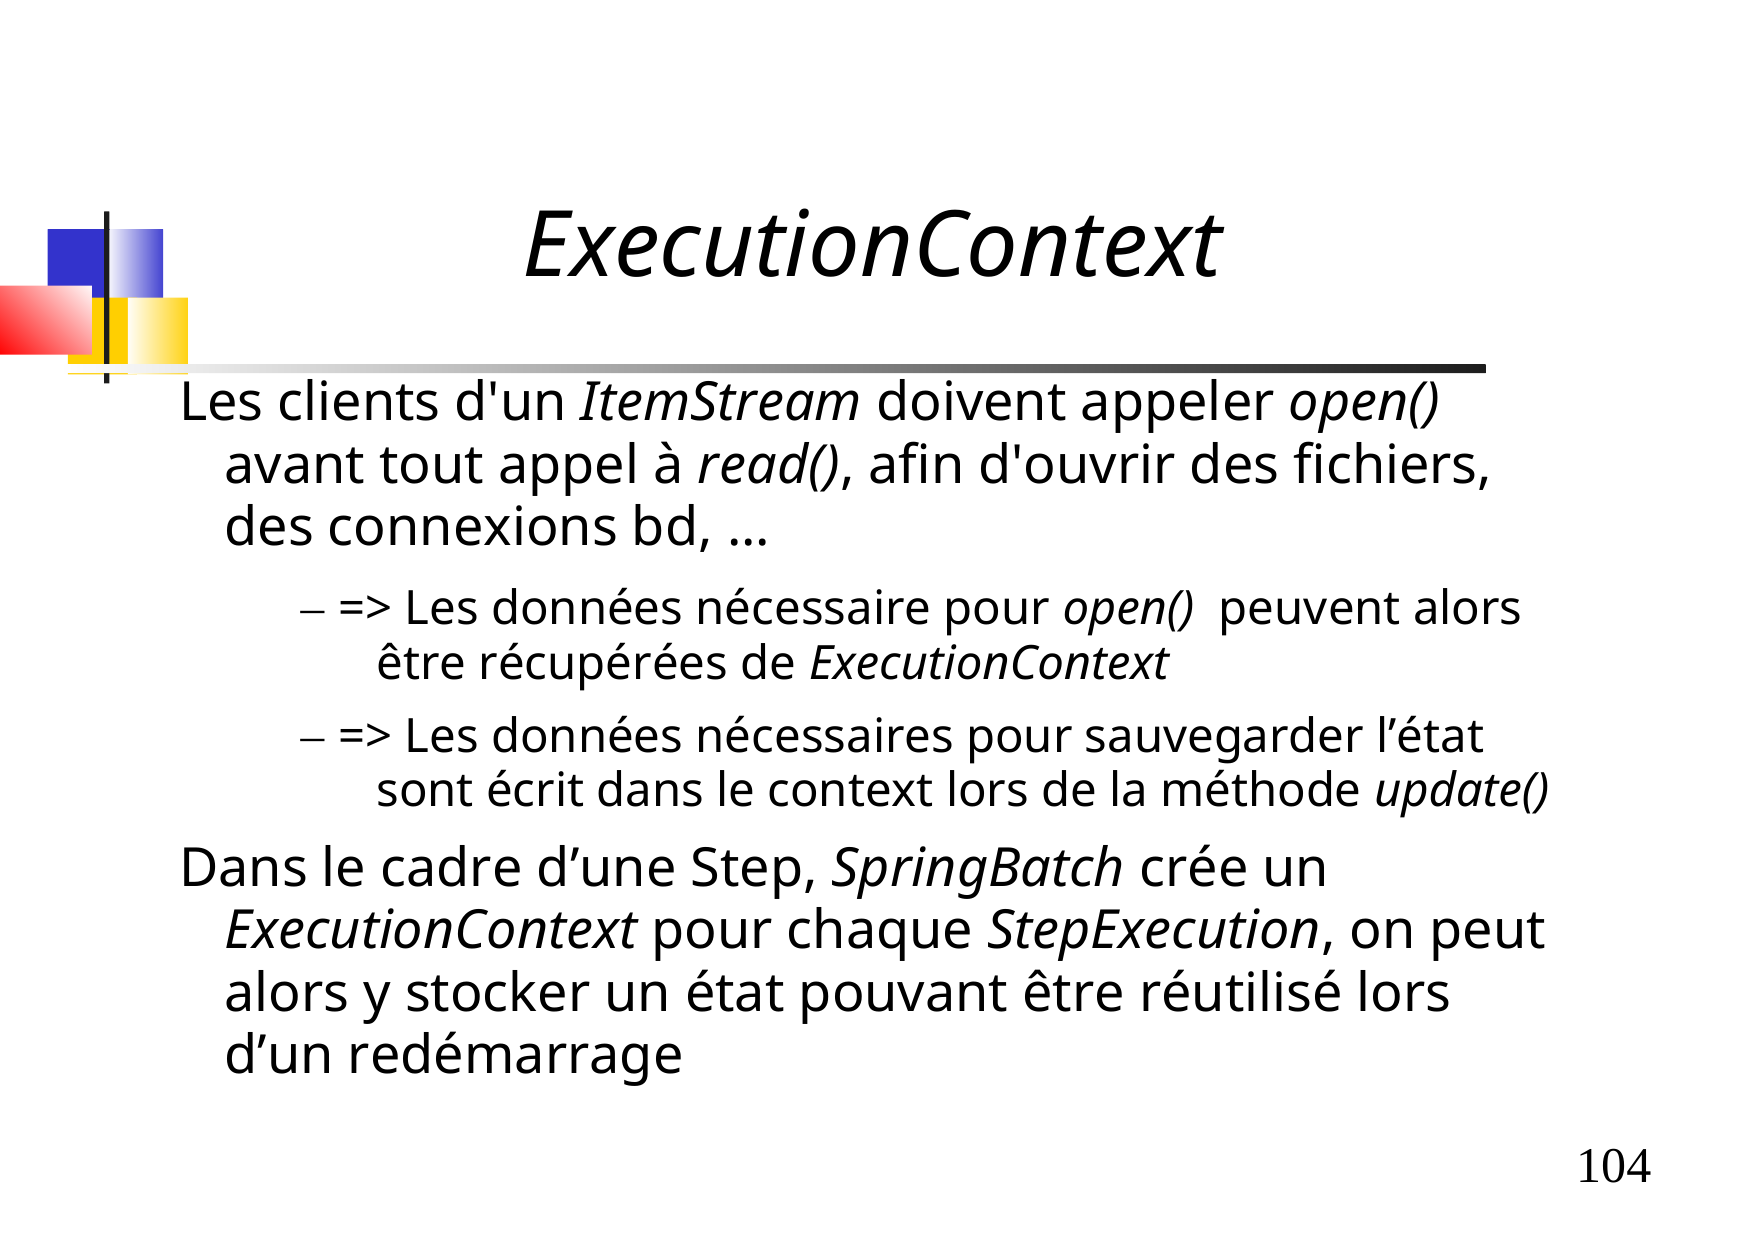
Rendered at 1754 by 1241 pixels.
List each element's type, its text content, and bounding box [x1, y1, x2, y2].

list Les clients d'un ItemStream doivent appeler open() avant tout appel à read(), afin d'ouvrir des fichiers, des connexions bd, ... => Les données nécessaire pour open() peuvent alors être récupérées de ExecutionContext => Les données nécessaires pour sauvegarder l’état sont écrit dans le context lors de la méthode update() Dans le cadre d’une Step, SpringBatch crée un ExecutionContext pour chaque StepExecution, on peut alors y stocker un état pouvant être réutilisé lors d’un redémarrage [179, 371, 1567, 1091]
title ExecutionContext [179, 139, 1567, 351]
